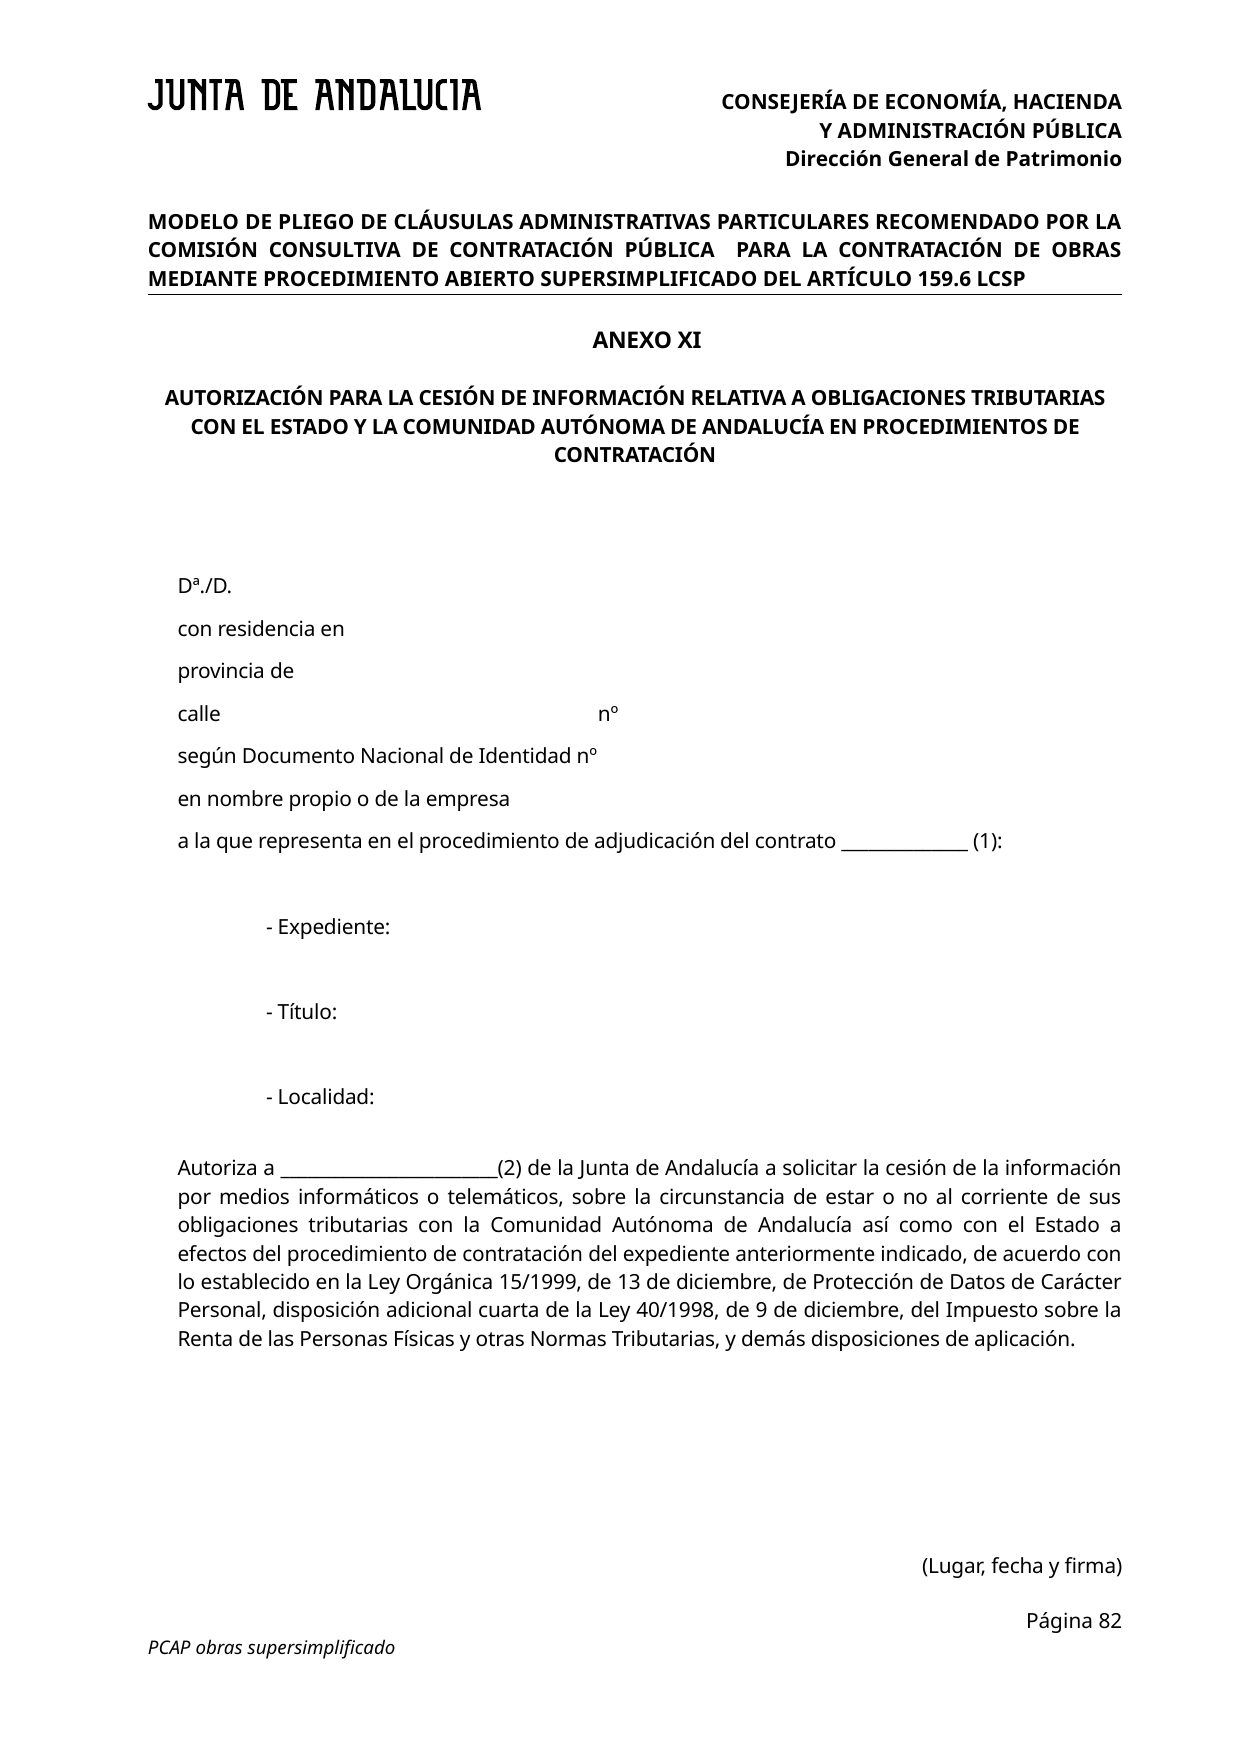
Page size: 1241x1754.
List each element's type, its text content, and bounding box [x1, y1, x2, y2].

text MODELO DE PLIEGO DE CLÁUSULAS ADMINISTRATIVAS PARTICULARES RECOMENDADO POR LA COMISIÓN CONSULTIVA DE CONTRATACIÓN PÚBLICA PARA LA CONTRATACIÓN DE OBRAS MEDIANTE PROCEDIMIENTO ABIERTO SUPERSIMPLIFICADO DEL ARTÍCULO 159.6 LCSP [148, 207, 1122, 294]
text - Expediente: [192, 912, 1122, 940]
text con residencia en [177, 614, 1122, 642]
text Dª./D. [177, 571, 1122, 599]
text a la que representa en el procedimiento de adjudicación del contrato ______________ (1): [177, 827, 1122, 855]
text en nombre propio o de la empresa [177, 784, 1122, 812]
text Autoriza a ________________________(2) de la Junta de Andalucía a solicitar la cesión de la información por medios informáticos o telemáticos, sobre la circunstancia de estar o no al corriente de sus obligaciones tributarias con la Comunidad Autónoma de Andalucía así como con el Estado a efectos del procedimiento de contratación del expediente anteriormente indicado, de acuerdo con lo establecido en la Ley Orgánica 15/1999, de 13 de diciembre, de Protección de Datos de Carácter Personal, disposición adicional cuarta de la Ley 40/1998, de 9 de diciembre, del Impuesto sobre la Renta de las Personas Físicas y otras Normas Tributarias, y demás disposiciones de aplicación. [177, 1153, 1122, 1352]
text - Localidad: [266, 1082, 1122, 1111]
text ANEXO XI [177, 324, 1122, 355]
text calle nº [177, 699, 1122, 727]
text provincia de [177, 656, 1122, 685]
text - Título: [266, 997, 1122, 1026]
text AUTORIZACIÓN PARA LA CESIÓN DE INFORMACIÓN RELATIVA A OBLIGACIONES TRIBUTARIAS CON EL ESTADO Y LA COMUNIDAD AUTÓNOMA DE ANDALUCÍA EN PROCEDIMIENTOS DE CONTRATACIÓN [148, 383, 1122, 469]
text según Documento Nacional de Identidad nº [177, 741, 1122, 770]
text (Lugar, fecha y firma) [177, 1551, 1122, 1580]
